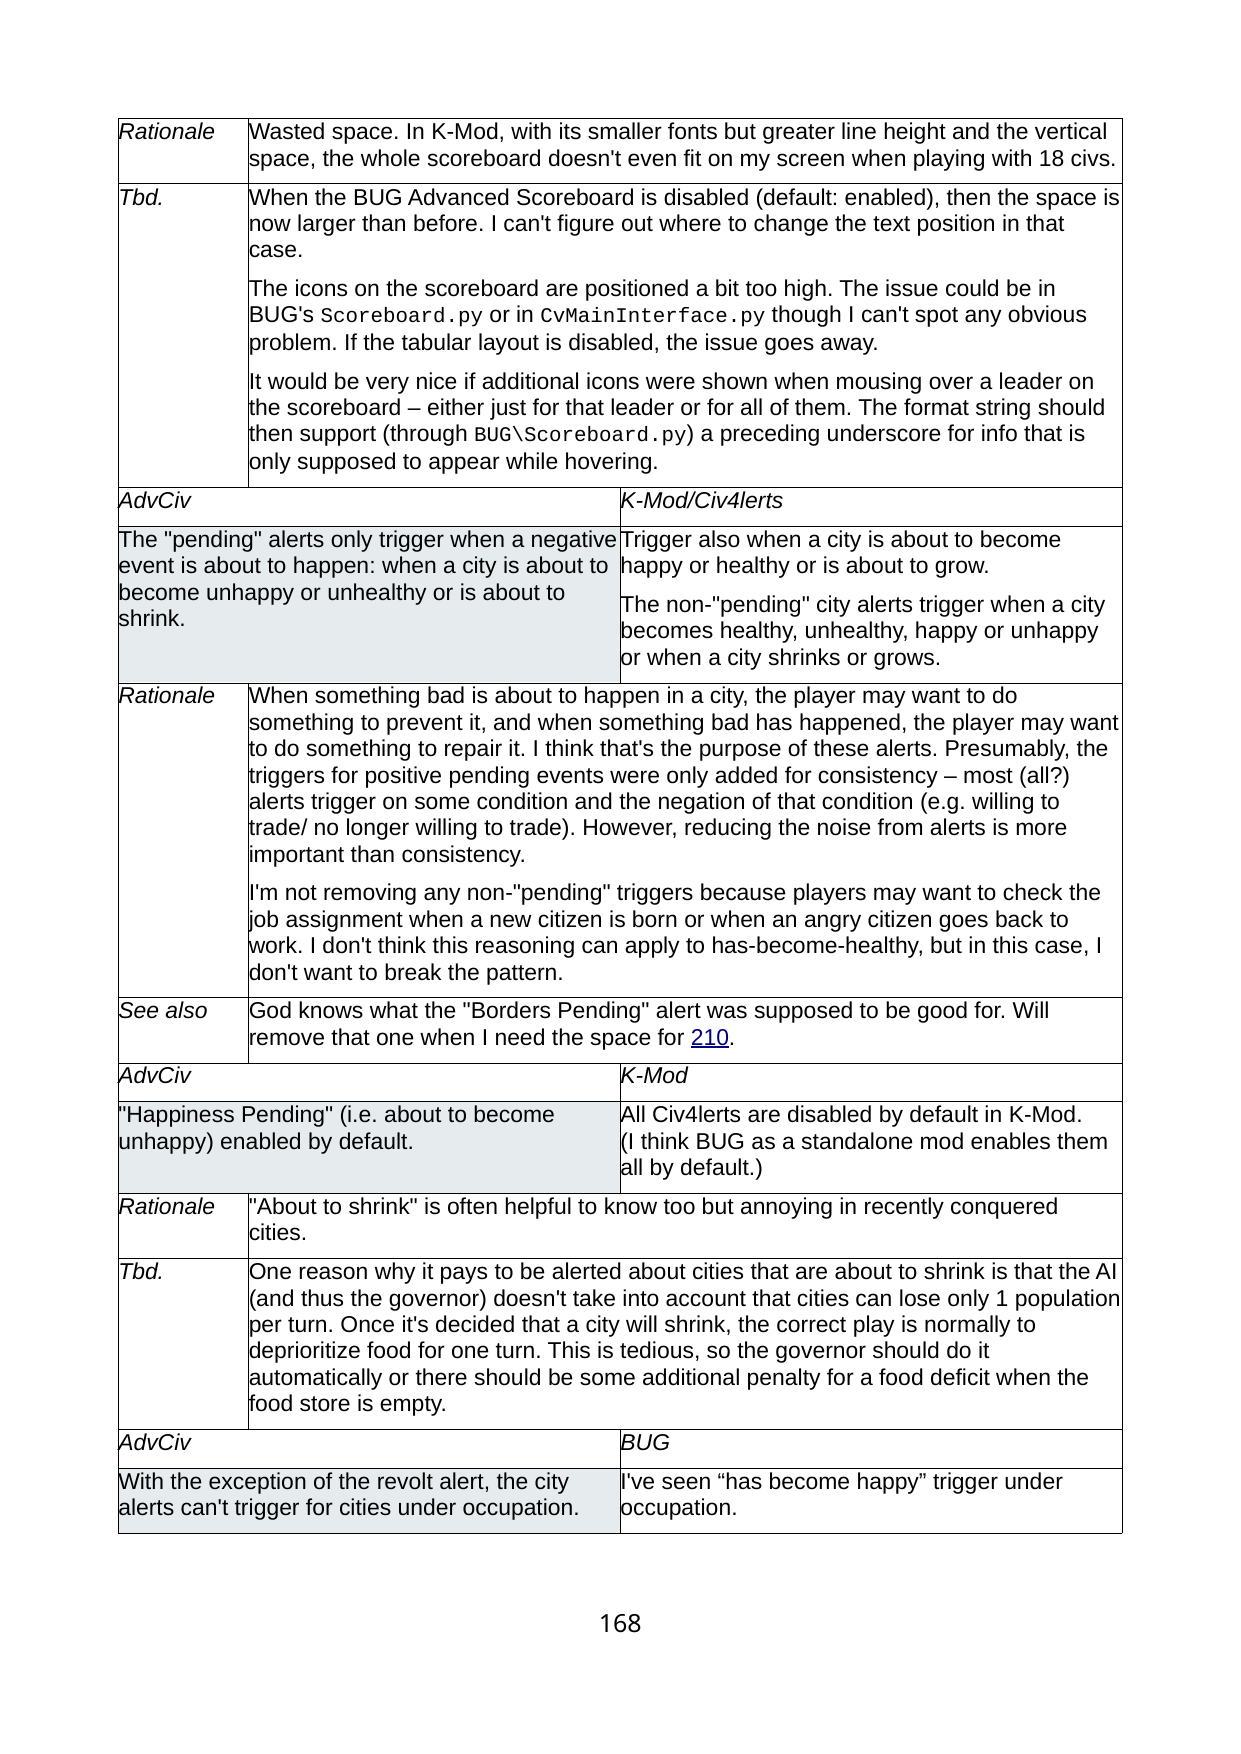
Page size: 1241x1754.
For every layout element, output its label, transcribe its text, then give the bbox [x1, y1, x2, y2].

table_cell AdvCiv [119, 1064, 620, 1101]
table_cell The "pending" alerts only trigger when a negative event is about to happen: when a city is about to become unhappy or unhealthy or is about to shrink. [119, 527, 620, 682]
table_cell BUG [621, 1430, 1122, 1467]
table_cell Trigger also when a city is about to become happy or healthy or is about to grow. The non-"pending" city alerts trigger when a city becomes healthy, unhealthy, happy or unhappy or when a city shrinks or grows. [621, 527, 1122, 682]
table_cell "Happiness Pending" (i.e. about to become unhappy) enabled by default. [119, 1102, 620, 1193]
table_cell See also [119, 998, 248, 1062]
table_cell AdvCiv [119, 1430, 620, 1467]
table_cell God knows what the "Borders Pending" alert was supposed to be good for. Will remove that one when I need the space for 210. [249, 998, 1122, 1062]
table_cell When the BUG Advanced Scoreboard is disabled (default: enabled), then the space is now larger than before. I can't figure out where to change the text position in that case. The icons on the scoreboard are positioned a bit too high. The issue could be in BUG's Scoreboard.py or in CvMainInterface.py though I can't spot any obvious problem. If the tabular layout is disabled, the issue goes away. It would be very nice if additional icons were shown when mousing over a leader on the scoreboard – either just for that leader or for all of them. The format string should then support (through BUG\Scoreboard.py) a preceding underscore for info that is only supposed to appear while hovering. [249, 184, 1122, 487]
table_cell Rationale [119, 1194, 248, 1258]
table_cell All Civ4lerts are disabled by default in K-Mod. (I think BUG as a standalone mod enables them all by default.) [621, 1102, 1122, 1193]
table_cell Tbd. [119, 1259, 248, 1429]
table_cell When something bad is about to happen in a city, the player may want to do something to prevent it, and when something bad has happened, the player may want to do something to repair it. I think that's the purpose of these alerts. Presumably, the triggers for positive pending events were only added for consistency – most (all?) alerts trigger on some condition and the negation of that condition (e.g. willing to trade/ no longer willing to trade). However, reducing the noise from alerts is more important than consistency. I'm not removing any non-"pending" triggers because players may want to check the job assignment when a new citizen is born or when an angry citizen goes back to work. I don't think this reasoning can apply to has-become-healthy, but in this case, I don't want to break the pattern. [249, 684, 1122, 997]
table_cell K-Mod/Civ4lerts [621, 488, 1122, 526]
table_cell Rationale [119, 684, 248, 997]
table_cell With the exception of the revolt alert, the city alerts can't trigger for cities under occupation. [119, 1469, 620, 1533]
table_cell One reason why it pays to be alerted about cities that are about to shrink is that the AI (and thus the governor) doesn't take into account that cities can lose only 1 population per turn. Once it's decided that a city will shrink, the correct play is normally to deprioritize food for one turn. This is tedious, so the governor should do it automatically or there should be some additional penalty for a food deficit when the food store is empty. [249, 1259, 1122, 1429]
table_cell Rationale [119, 119, 248, 183]
table_cell Wasted space. In K-Mod, with its smaller fonts but greater line height and the vertical space, the whole scoreboard doesn't even fit on my screen when playing with 18 civs. [249, 119, 1122, 183]
table_cell AdvCiv [119, 488, 620, 526]
table_cell "About to shrink" is often helpful to know too but annoying in recently conquered cities. [249, 1194, 1122, 1258]
table_cell I've seen “has become happy” trigger under occupation. [621, 1469, 1122, 1533]
table_cell K-Mod [621, 1064, 1122, 1101]
table_cell Tbd. [119, 184, 248, 487]
